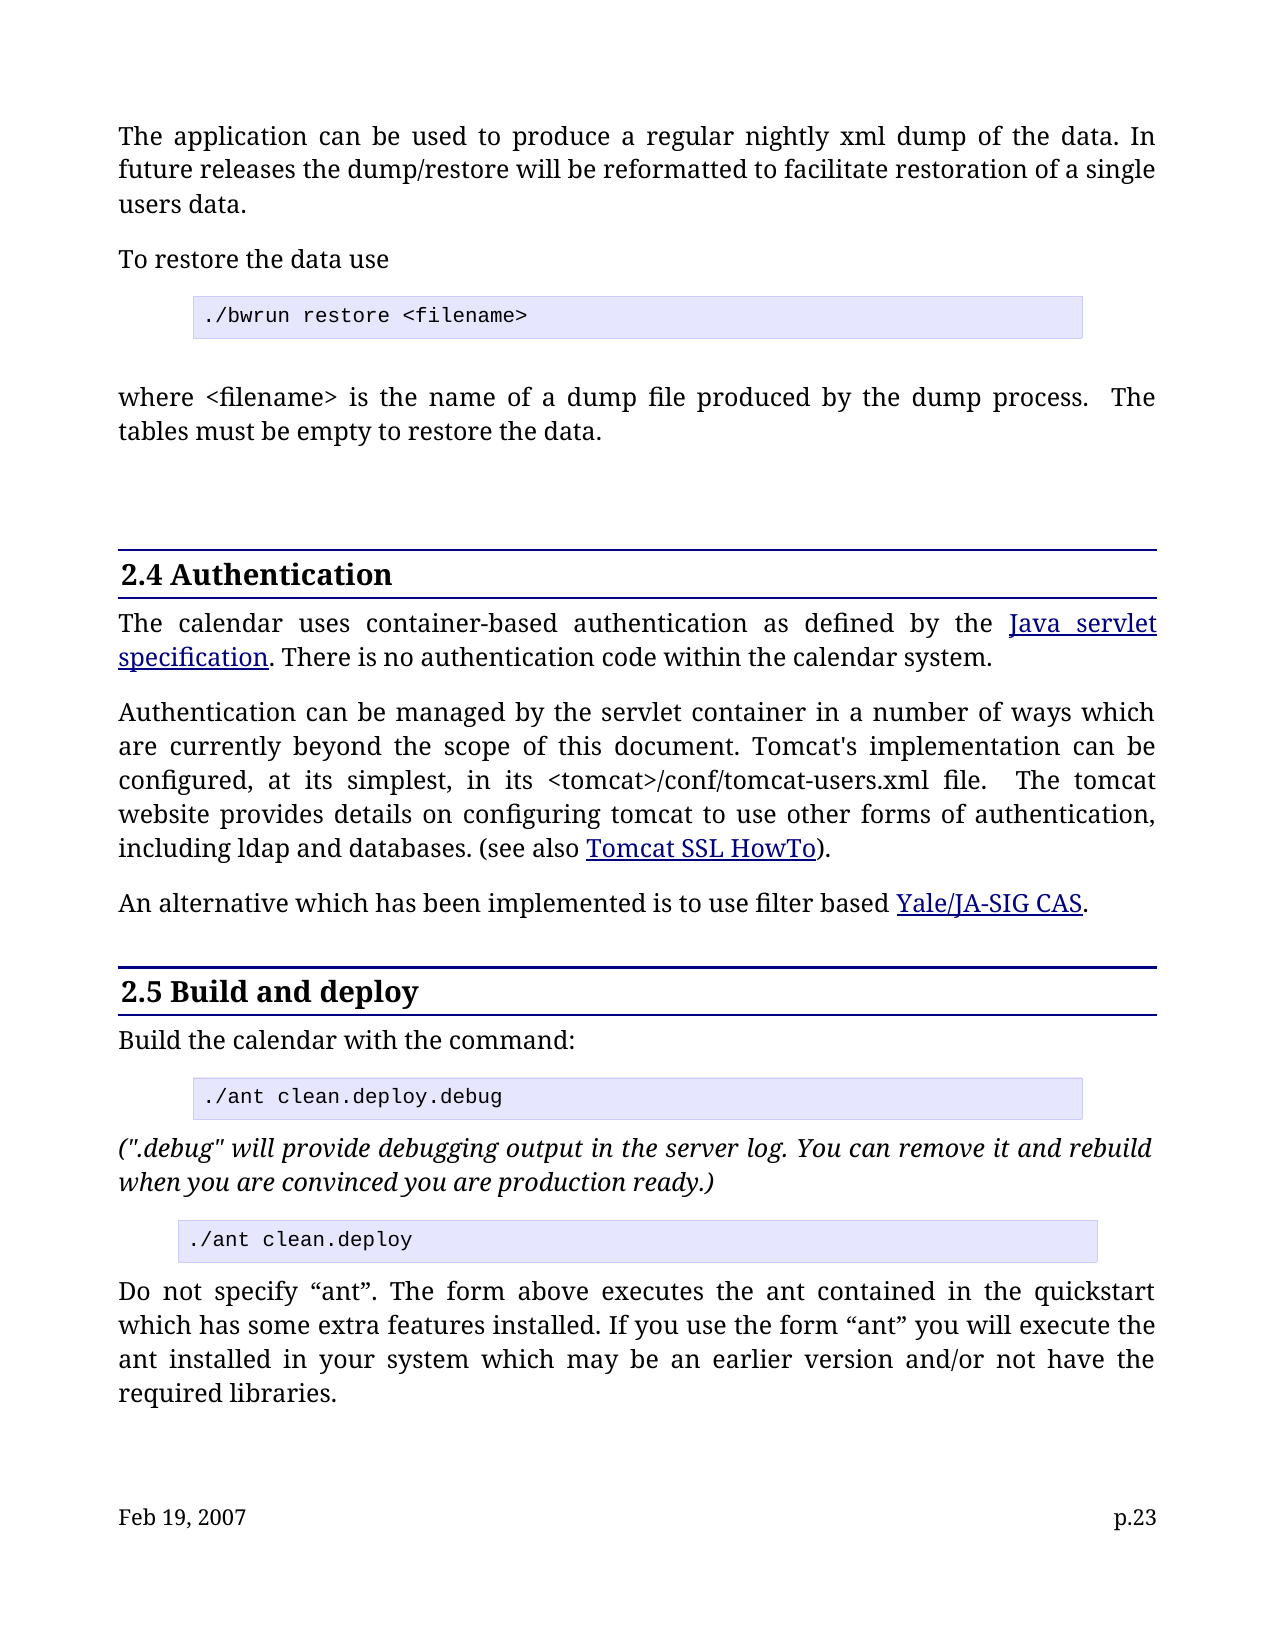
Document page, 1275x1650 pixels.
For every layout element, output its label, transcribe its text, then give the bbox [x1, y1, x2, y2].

text An alternative which has been implemented is to use filter based Yale/JA-SIG CAS. [118, 886, 1157, 920]
subtitle 2.5 Build and deploy [118, 969, 1157, 1014]
text ./ant clean.deploy.debug [194, 1079, 1082, 1119]
text The calendar uses container-based authentication as defined by the Java servlet specification. There is no authentication code within the calendar system. [118, 605, 1157, 673]
text To restore the data use [118, 241, 1157, 275]
text ./bwrun restore <filename> [194, 297, 1082, 338]
text where <filename> is the name of a dump file produced by the dump process. The tables must be empty to restore the data. [118, 379, 1157, 448]
text Build the calendar with the command: [118, 1022, 1157, 1056]
text Do not specify “ant”. The form above executes the ant contained in the quickstart which has some extra features installed. If you use the form “ant” you will execute the ant installed in your system which may be an earlier version and/or not have the required libraries. [118, 1274, 1157, 1410]
subtitle 2.4 Authentication [118, 551, 1157, 597]
text (".debug" will provide debugging output in the server log. You can remove it and rebuild when you are convinced you are production ready.) [118, 1131, 1157, 1199]
text The application can be used to produce a regular nightly xml dump of the data. In future releases the dump/restore will be reformatted to facilitate restoration of a single users data. [118, 118, 1157, 220]
text Authentication can be managed by the servlet container in a number of ways which are currently beyond the scope of this document. Tomcat's implementation can be configured, at its simplest, in its <tomcat>/conf/tomcat-users.xml file. The tomcat website provides details on configuring tomcat to use other forms of authentication, including ldap and databases. (see also Tomcat SSL HowTo). [118, 694, 1157, 865]
text ./ant clean.deploy [179, 1221, 1097, 1262]
